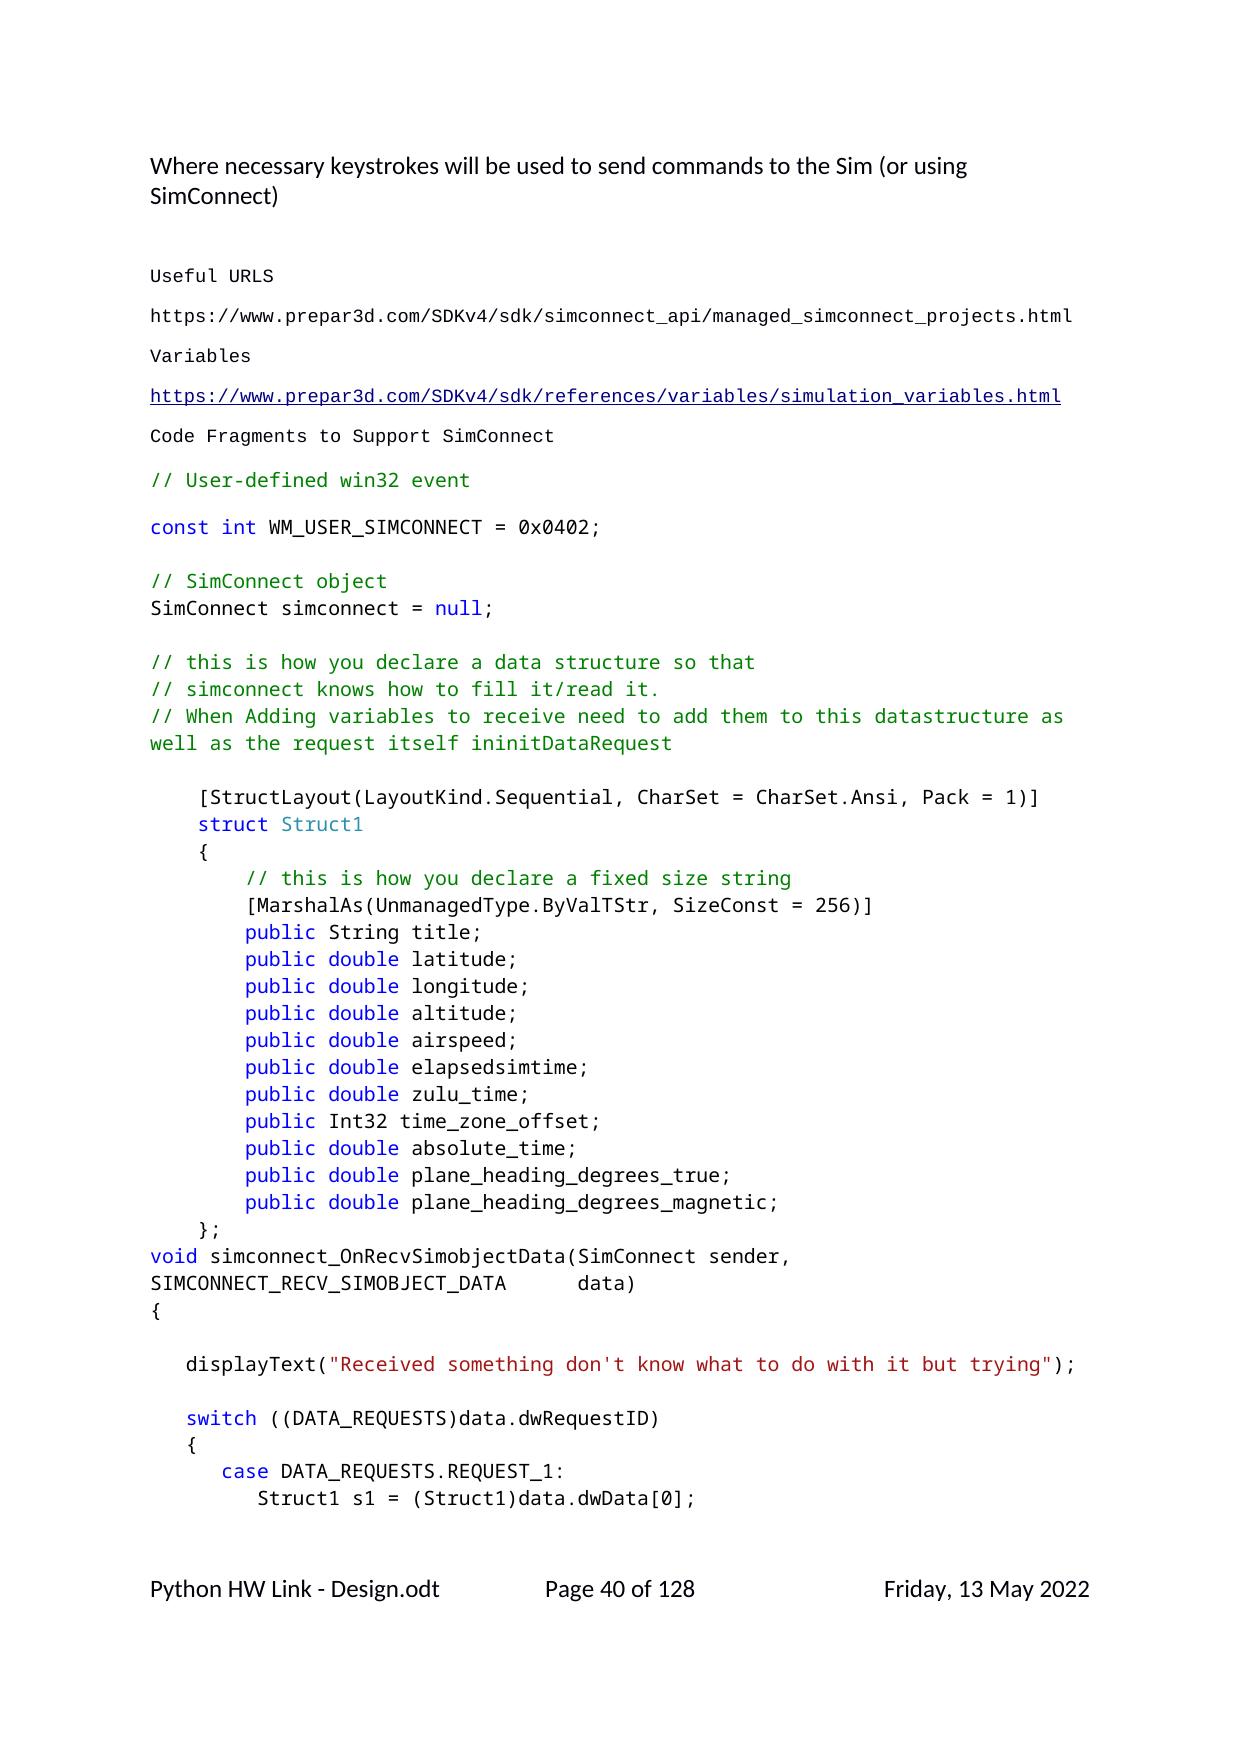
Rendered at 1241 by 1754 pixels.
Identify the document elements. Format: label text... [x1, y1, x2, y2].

text // User-defined win32 event [150, 467, 1090, 493]
text // this is how you declare a fixed size string [150, 864, 1090, 891]
text public double latitude; [150, 945, 1090, 972]
text public double plane_heading_degrees_true; [150, 1161, 1090, 1188]
text public double longitude; [150, 972, 1090, 999]
text const int WM_USER_SIMCONNECT = 0x0402; [150, 513, 1090, 540]
text Code Fragments to Support SimConnect [150, 427, 1090, 448]
text // simconnect knows how to fill it/read it. [150, 675, 1090, 702]
text public double airspeed; [150, 1026, 1090, 1053]
text // When Adding variables to receive need to add them to this datastructure as well as the request itself ininitDataRequest [150, 702, 1090, 756]
text displayText("Received something don't know what to do with it but trying"); [150, 1350, 1090, 1377]
text public String title; [150, 918, 1090, 945]
text switch ((DATA_REQUESTS)data.dwRequestID) [150, 1404, 1090, 1431]
text public double zulu_time; [150, 1080, 1090, 1107]
text https://www.prepar3d.com/SDKv4/sdk/simconnect_api/managed_simconnect_projects.html [150, 307, 1090, 328]
text [MarshalAs(UnmanagedType.ByValTStr, SizeConst = 256)] [150, 891, 1090, 918]
text Where necessary keystrokes will be used to send commands to the Sim (or using SimConnect) [150, 150, 1090, 211]
text { [150, 837, 1090, 864]
text Variables [150, 347, 1090, 368]
text Useful URLS [150, 267, 1090, 288]
text https://www.prepar3d.com/SDKv4/sdk/references/variables/simulation_variables.html [150, 387, 1090, 408]
text public double elapsedsimtime; [150, 1053, 1090, 1080]
text }; [150, 1215, 1090, 1242]
text SimConnect simconnect = null; [150, 594, 1090, 621]
text // SimConnect object [150, 567, 1090, 594]
text // this is how you declare a data structure so that [150, 648, 1090, 675]
text public Int32 time_zone_offset; [150, 1107, 1090, 1134]
text public double altitude; [150, 999, 1090, 1026]
text void simconnect_OnRecvSimobjectData(SimConnect sender, SIMCONNECT_RECV_SIMOBJECT_DATA data) [150, 1242, 1090, 1296]
text { [150, 1296, 1090, 1323]
text public double absolute_time; [150, 1134, 1090, 1161]
text struct Struct1 [150, 810, 1090, 837]
text [StructLayout(LayoutKind.Sequential, CharSet = CharSet.Ansi, Pack = 1)] [150, 783, 1090, 810]
text case DATA_REQUESTS.REQUEST_1: [150, 1458, 1090, 1485]
text Struct1 s1 = (Struct1)data.dwData[0]; [150, 1485, 1090, 1512]
text public double plane_heading_degrees_magnetic; [150, 1188, 1090, 1215]
text { [150, 1431, 1090, 1458]
